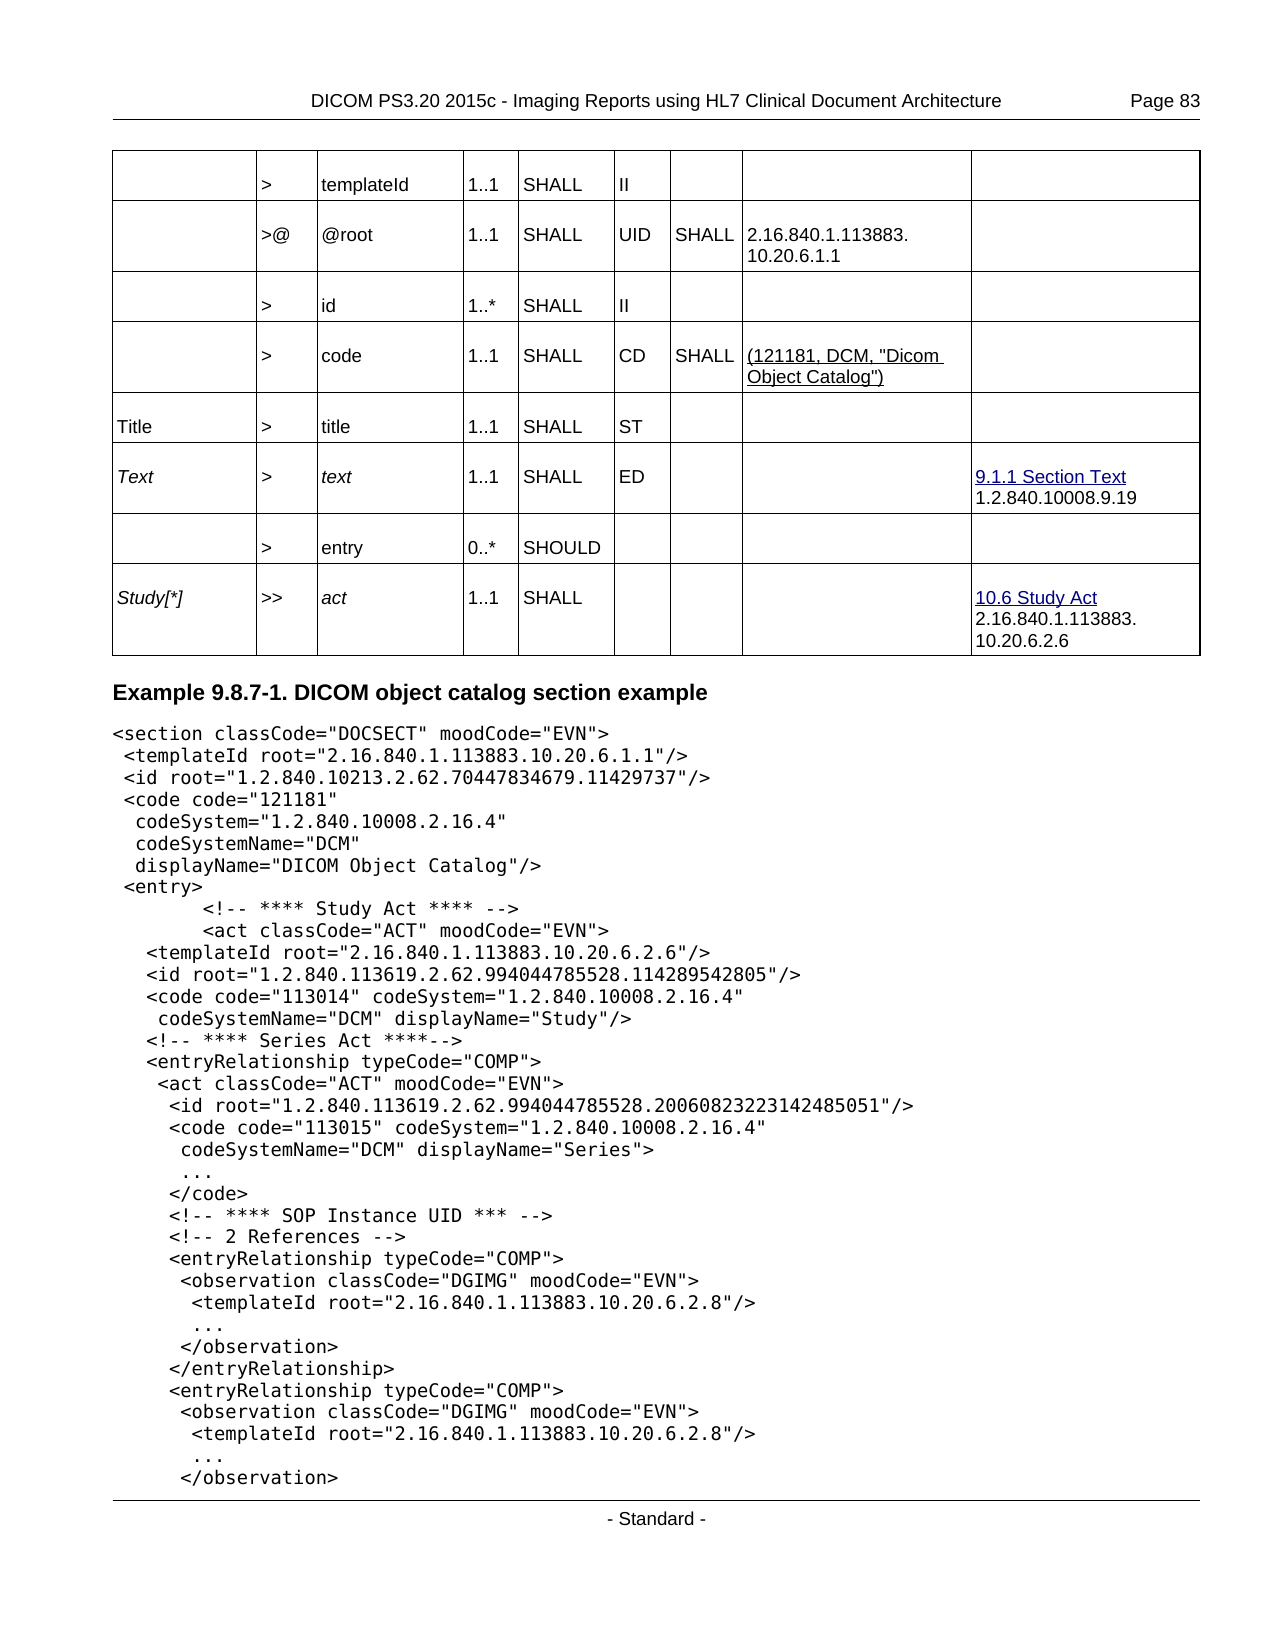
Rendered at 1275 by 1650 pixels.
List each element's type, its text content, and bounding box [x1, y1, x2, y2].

table_cell SHALL [671, 201, 742, 271]
table_cell id [318, 272, 463, 321]
table_cell [743, 272, 971, 321]
table_cell code [318, 322, 463, 392]
table_cell SHOULD [519, 514, 614, 562]
table_cell act [318, 564, 463, 655]
table_cell > [257, 322, 317, 392]
table_cell [972, 151, 1199, 200]
table_cell > [257, 393, 317, 442]
table_cell 2.16.840.1.113883.​10.20.6.1.1 [743, 201, 971, 271]
table_cell [972, 272, 1199, 321]
table_cell [113, 514, 256, 562]
text <section classCode="DOCSECT" moodCode="EVN"> <templateId root="2.16.840.1.113883.10.20.6.1.1"/> <id root="1.2.840.10213.2.62.70447834679.11429737"/> <code code="121181" codeSystem="1.2.840.10008.2.16.4" codeSystemName="DCM" displayName="DICOM Object Catalog"/> <entry> <!-- **** Study Act **** --> <act classCode="ACT" moodCode="EVN"> <templateId root="2.16.840.1.113883.10.20.6.2.6"/> <id root="1.2.840.113619.2.62.994044785528.114289542805"/> <code code="113014" codeSystem="1.2.840.10008.2.16.4" codeSystemName="DCM" displayName="Study"/> <!-- **** Series Act ****--> <entryRelationship typeCode="COMP"> <act classCode="ACT" moodCode="EVN"> <id root="1.2.840.113619.2.62.994044785528.20060823223142485051"/> <code code="113015" codeSystem="1.2.840.10008.2.16.4" codeSystemName="DCM" displayName="Series"> ... </code> <!-- **** SOP Instance UID *** --> <!-- 2 References --> <entryRelationship typeCode="COMP"> <observation classCode="DGIMG" moodCode="EVN"> <templateId root="2.16.840.1.113883.10.20.6.2.8"/> ... </observation> </entryRelationship> <entryRelationship typeCode="COMP"> <observation classCode="DGIMG" moodCode="EVN"> <templateId root="2.16.840.1.113883.10.20.6.2.8"/> ... </observation> [112, 723, 1200, 1489]
table_cell SHALL [519, 564, 614, 655]
table_cell SHALL [519, 322, 614, 392]
table_cell >> [257, 564, 317, 655]
table_cell [671, 272, 742, 321]
table_cell 1..1 [464, 393, 518, 442]
table_cell [972, 514, 1199, 562]
table_cell SHALL [519, 443, 614, 513]
text Example 9.8.7-1. DICOM object catalog section example [112, 679, 1200, 705]
table_cell SHALL [519, 151, 614, 200]
table_cell [671, 393, 742, 442]
table_cell > [257, 514, 317, 562]
table_cell [743, 393, 971, 442]
table_cell [615, 514, 670, 562]
table_cell [743, 443, 971, 513]
table_cell 10.6 Study Act 2.16.840.1.113883.​10.20.6.2.6 [972, 564, 1199, 655]
table_cell [743, 151, 971, 200]
table_cell 9.1.1 Section Text 1.2.840.10008.9.19 [972, 443, 1199, 513]
table_cell [671, 564, 742, 655]
table_cell 0..* [464, 514, 518, 562]
table_cell [615, 564, 670, 655]
table_cell UID [615, 201, 670, 271]
table_cell [671, 151, 742, 200]
table_cell >@ [257, 201, 317, 271]
table_cell 1..1 [464, 322, 518, 392]
table_cell [972, 322, 1199, 392]
table_cell SHALL [519, 393, 614, 442]
table_cell Title [113, 393, 256, 442]
table_cell > [257, 443, 317, 513]
table_cell [972, 201, 1199, 271]
table_cell CD [615, 322, 670, 392]
table_cell > [257, 272, 317, 321]
table_cell SHALL [671, 322, 742, 392]
table_cell [972, 393, 1199, 442]
table_cell ST [615, 393, 670, 442]
table_cell > [257, 151, 317, 200]
table_cell 1..1 [464, 201, 518, 271]
table_cell @root [318, 201, 463, 271]
table_cell [113, 322, 256, 392]
table_cell II [615, 272, 670, 321]
table_cell [113, 201, 256, 271]
table_cell Study[*] [113, 564, 256, 655]
table_cell [743, 564, 971, 655]
table_cell text [318, 443, 463, 513]
table_cell II [615, 151, 670, 200]
table_cell [671, 443, 742, 513]
table_cell 1..1 [464, 151, 518, 200]
table_cell template​Id [318, 151, 463, 200]
table_cell Text [113, 443, 256, 513]
table_cell entry [318, 514, 463, 562]
table_cell SHALL [519, 201, 614, 271]
table_cell [113, 151, 256, 200]
table_cell title [318, 393, 463, 442]
table_cell 1..1 [464, 564, 518, 655]
table_cell [113, 272, 256, 321]
table_cell (121181, DCM, "Dicom Object Catalog") [743, 322, 971, 392]
table_cell [671, 514, 742, 562]
table_cell ED [615, 443, 670, 513]
table_cell 1..* [464, 272, 518, 321]
table_cell [743, 514, 971, 562]
table_cell 1..1 [464, 443, 518, 513]
table_cell SHALL [519, 272, 614, 321]
